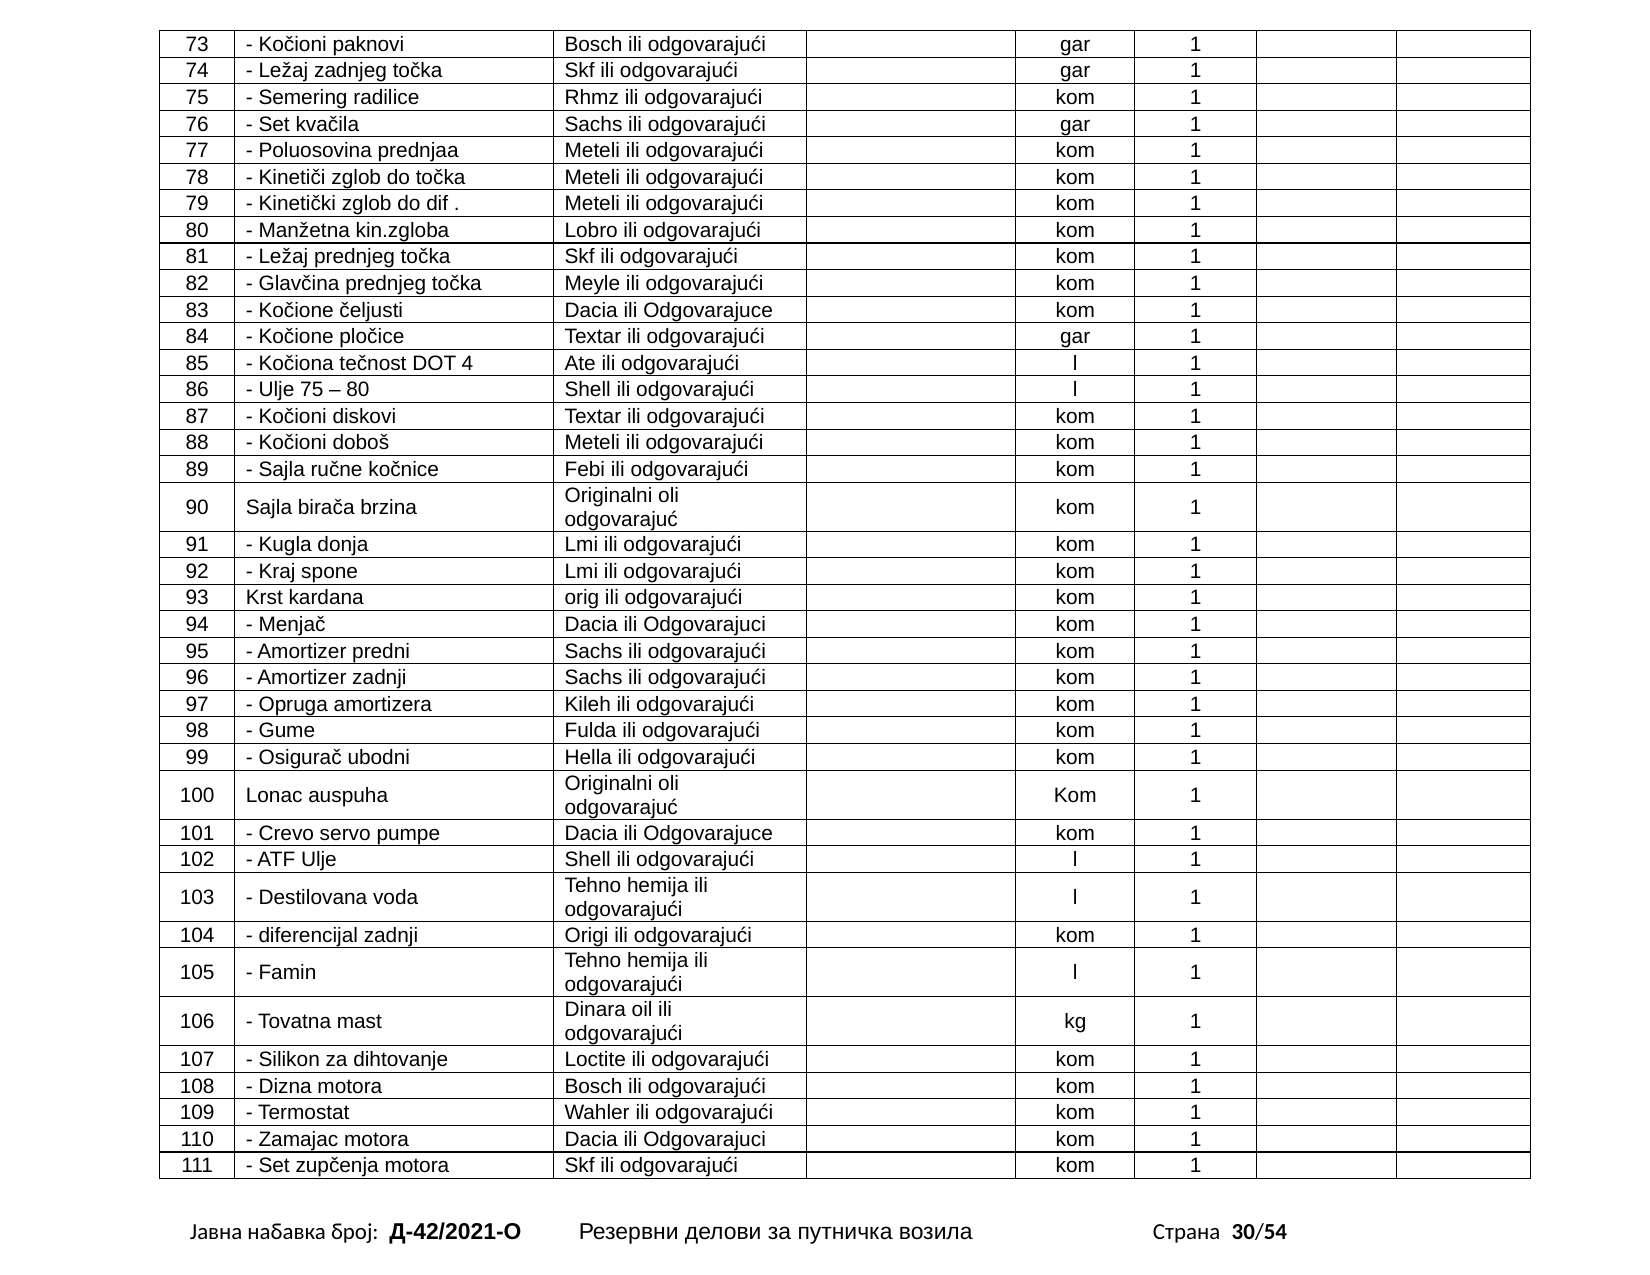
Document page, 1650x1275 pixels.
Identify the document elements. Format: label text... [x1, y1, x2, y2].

table_cell [1257, 532, 1396, 557]
table_cell [1397, 585, 1530, 610]
table_cell - Termostat [235, 1099, 553, 1125]
table_cell 1 [1135, 717, 1256, 743]
table_cell Loctite ili odgovarajući [554, 1046, 806, 1072]
table_cell [807, 350, 1015, 375]
table_cell - Kočioni doboš [235, 430, 553, 455]
table_cell kom [1016, 558, 1134, 584]
table_cell [807, 1099, 1015, 1125]
table_cell 1 [1135, 1126, 1256, 1151]
table_cell [1397, 664, 1530, 690]
table_cell 102 [160, 846, 234, 872]
table_cell [1397, 190, 1530, 216]
table_cell 1 [1135, 164, 1256, 189]
table_cell l [1016, 873, 1134, 921]
table_cell 1 [1135, 611, 1256, 637]
table_cell [1397, 244, 1530, 269]
table_cell [1257, 111, 1396, 136]
table_cell [1397, 111, 1530, 136]
table_cell [1257, 456, 1396, 482]
table_cell 1 [1135, 84, 1256, 110]
table_cell 99 [160, 744, 234, 769]
table_cell [1397, 948, 1530, 996]
table_cell - Set zupčenja motora [235, 1153, 553, 1178]
table_cell 108 [160, 1073, 234, 1098]
table_cell [1257, 58, 1396, 83]
table_cell 73 [160, 31, 234, 57]
table_cell Fulda ili odgovarajući [554, 717, 806, 743]
table_cell 1 [1135, 31, 1256, 57]
table_cell [1257, 350, 1396, 375]
table_cell [1257, 297, 1396, 322]
table_cell Sachs ili odgovarajući [554, 111, 806, 136]
table_cell [807, 270, 1015, 296]
table_cell kom [1016, 270, 1134, 296]
table_cell 92 [160, 558, 234, 584]
table_cell - Kočione pločice [235, 323, 553, 349]
table_cell kom [1016, 1153, 1134, 1178]
table_cell 1 [1135, 922, 1256, 947]
table_cell 78 [160, 164, 234, 189]
table_cell - Silikon za dihtovanje [235, 1046, 553, 1072]
table_cell [1257, 244, 1396, 269]
table_cell - Dizna motora [235, 1073, 553, 1098]
table_cell 1 [1135, 1073, 1256, 1098]
table_cell Originalni oli odgovarajuć [554, 483, 806, 531]
table_cell [1397, 1126, 1530, 1151]
table_cell - Zamajac motora [235, 1126, 553, 1151]
table_cell Originalni oli odgovarajuć [554, 771, 806, 818]
table_cell [807, 137, 1015, 163]
table_cell 90 [160, 483, 234, 531]
table_cell [807, 403, 1015, 428]
table_cell 1 [1135, 873, 1256, 921]
table_cell [807, 717, 1015, 743]
table_cell Skf ili odgovarajući [554, 244, 806, 269]
table_cell [807, 1126, 1015, 1151]
table_cell Textar ili odgovarajući [554, 403, 806, 428]
table_cell - Kinetički zglob do dif . [235, 190, 553, 216]
table_cell 1 [1135, 270, 1256, 296]
table_cell 86 [160, 376, 234, 402]
table_cell 1 [1135, 1099, 1256, 1125]
table_cell - Kočione čeljusti [235, 297, 553, 322]
table_cell Lobro ili odgovarajući [554, 217, 806, 242]
table_cell 85 [160, 350, 234, 375]
table_cell [1257, 873, 1396, 921]
table_cell 1 [1135, 376, 1256, 402]
table_cell [1257, 270, 1396, 296]
table_cell Shell ili odgovarajući [554, 846, 806, 872]
table_cell [1257, 997, 1396, 1045]
table_cell [1397, 323, 1530, 349]
table_cell - Destilovana voda [235, 873, 553, 921]
table_cell 1 [1135, 691, 1256, 716]
table_cell [1257, 1046, 1396, 1072]
table_cell [1397, 376, 1530, 402]
table_cell - Osigurač ubodni [235, 744, 553, 769]
table_cell 91 [160, 532, 234, 557]
table_cell - Tovatna mast [235, 997, 553, 1045]
table_cell Rhmz ili odgovarajući [554, 84, 806, 110]
table_cell 96 [160, 664, 234, 690]
table_cell Shell ili odgovarajući [554, 376, 806, 402]
table_cell [1257, 430, 1396, 455]
table_cell l [1016, 846, 1134, 872]
table_cell [1257, 323, 1396, 349]
table_cell kom [1016, 190, 1134, 216]
table_cell kom [1016, 84, 1134, 110]
table_cell [1397, 691, 1530, 716]
table_cell 84 [160, 323, 234, 349]
table_cell 1 [1135, 638, 1256, 663]
table_cell l [1016, 376, 1134, 402]
table_cell [807, 664, 1015, 690]
table_cell Febi ili odgovarajući [554, 456, 806, 482]
table_cell Meyle ili odgovarajući [554, 270, 806, 296]
table_cell Krst kardana [235, 585, 553, 610]
table_cell 1 [1135, 483, 1256, 531]
table_cell - Ležaj zadnjeg točka [235, 58, 553, 83]
table_cell [1257, 1073, 1396, 1098]
table_cell 82 [160, 270, 234, 296]
table_cell [807, 771, 1015, 818]
table_cell [807, 190, 1015, 216]
table_cell kom [1016, 1099, 1134, 1125]
table_cell 1 [1135, 111, 1256, 136]
table_cell [1257, 137, 1396, 163]
table_cell kg [1016, 997, 1134, 1045]
table_cell [1397, 164, 1530, 189]
table_cell 1 [1135, 58, 1256, 83]
table_cell [1397, 717, 1530, 743]
table_cell Dacia ili Odgovarajuci [554, 611, 806, 637]
table_cell Textar ili odgovarajući [554, 323, 806, 349]
table_cell kom [1016, 430, 1134, 455]
table_cell - diferencijal zadnji [235, 922, 553, 947]
table_cell 1 [1135, 585, 1256, 610]
table_cell [1397, 270, 1530, 296]
table_cell Bosch ili odgovarajući [554, 31, 806, 57]
table_cell kom [1016, 664, 1134, 690]
table_cell 110 [160, 1126, 234, 1151]
table_cell [1397, 58, 1530, 83]
table_cell Kileh ili odgovarajući [554, 691, 806, 716]
table_cell 79 [160, 190, 234, 216]
table_cell [807, 611, 1015, 637]
table_cell Kom [1016, 771, 1134, 818]
table_cell Lonac auspuha [235, 771, 553, 818]
table_cell [807, 997, 1015, 1045]
table_cell - ATF Ulje [235, 846, 553, 872]
table_cell [1257, 611, 1396, 637]
table_cell [1397, 1153, 1530, 1178]
table_cell [1257, 744, 1396, 769]
table_cell [807, 297, 1015, 322]
table_cell [1397, 456, 1530, 482]
table_cell 81 [160, 244, 234, 269]
table_cell kom [1016, 744, 1134, 769]
table_cell [1397, 403, 1530, 428]
table_cell [1257, 190, 1396, 216]
table_cell kom [1016, 532, 1134, 557]
table_cell [807, 846, 1015, 872]
table_cell - Poluosovina prednjaa [235, 137, 553, 163]
table_cell 75 [160, 84, 234, 110]
table_cell kom [1016, 483, 1134, 531]
table_cell [1257, 483, 1396, 531]
table_cell [807, 691, 1015, 716]
table_cell - Crevo servo pumpe [235, 820, 553, 845]
table_cell [807, 744, 1015, 769]
table_cell [1397, 297, 1530, 322]
table_cell 83 [160, 297, 234, 322]
table_cell Meteli ili odgovarajući [554, 164, 806, 189]
table_cell [807, 84, 1015, 110]
table_cell 87 [160, 403, 234, 428]
table_cell gar [1016, 31, 1134, 57]
table_cell - Semering radilice [235, 84, 553, 110]
table_cell [1257, 558, 1396, 584]
table_cell - Kočiona tečnost DOT 4 [235, 350, 553, 375]
table_cell [807, 558, 1015, 584]
table_cell 100 [160, 771, 234, 818]
table_cell Meteli ili odgovarajući [554, 430, 806, 455]
table_cell - Famin [235, 948, 553, 996]
table_cell [807, 873, 1015, 921]
table_cell 77 [160, 137, 234, 163]
table_cell 101 [160, 820, 234, 845]
table_cell 109 [160, 1099, 234, 1125]
table_cell Skf ili odgovarajući [554, 1153, 806, 1178]
table_cell [1257, 820, 1396, 845]
table_cell kom [1016, 691, 1134, 716]
table_cell [1397, 430, 1530, 455]
table_cell 97 [160, 691, 234, 716]
table_cell [1397, 744, 1530, 769]
table_cell [1257, 1153, 1396, 1178]
table_cell Tehno hemija ili odgovarajući [554, 948, 806, 996]
table_cell [1257, 84, 1396, 110]
table_cell l [1016, 350, 1134, 375]
table_cell [1397, 1099, 1530, 1125]
table_cell 1 [1135, 820, 1256, 845]
table_cell Meteli ili odgovarajući [554, 190, 806, 216]
table_cell [1257, 217, 1396, 242]
table_cell kom [1016, 137, 1134, 163]
table_cell Sachs ili odgovarajući [554, 664, 806, 690]
table_cell Sachs ili odgovarajući [554, 638, 806, 663]
table_cell Ate ili odgovarajući [554, 350, 806, 375]
table_cell orig ili odgovarajući [554, 585, 806, 610]
table_cell Dacia ili Odgovarajuce [554, 297, 806, 322]
table_cell gar [1016, 111, 1134, 136]
table_cell 88 [160, 430, 234, 455]
table_cell [1397, 771, 1530, 818]
table_cell [1257, 31, 1396, 57]
table_cell Lmi ili odgovarajući [554, 532, 806, 557]
table_cell [1397, 611, 1530, 637]
table_cell [1397, 532, 1530, 557]
table_cell [807, 111, 1015, 136]
table_cell kom [1016, 717, 1134, 743]
table_cell 1 [1135, 744, 1256, 769]
table_cell [807, 456, 1015, 482]
table_cell gar [1016, 323, 1134, 349]
table_cell [807, 638, 1015, 663]
table_cell [807, 1046, 1015, 1072]
table_cell kom [1016, 403, 1134, 428]
table_cell Bosch ili odgovarajući [554, 1073, 806, 1098]
table_cell - Glavčina prednjeg točka [235, 270, 553, 296]
table_cell - Gume [235, 717, 553, 743]
table_cell 1 [1135, 323, 1256, 349]
table_cell Skf ili odgovarajući [554, 58, 806, 83]
table_cell 103 [160, 873, 234, 921]
table_cell kom [1016, 1126, 1134, 1151]
table_cell [1397, 846, 1530, 872]
table_cell gar [1016, 58, 1134, 83]
table_cell 94 [160, 611, 234, 637]
table_cell Origi ili odgovarajući [554, 922, 806, 947]
table_cell [1397, 217, 1530, 242]
table_cell 1 [1135, 244, 1256, 269]
table_cell 1 [1135, 137, 1256, 163]
table_cell [1257, 1126, 1396, 1151]
table_cell [1257, 771, 1396, 818]
table_cell 1 [1135, 217, 1256, 242]
table_cell [807, 323, 1015, 349]
table_cell 1 [1135, 558, 1256, 584]
table_cell 89 [160, 456, 234, 482]
table_cell [807, 532, 1015, 557]
table_cell Tehno hemija ili odgovarajući [554, 873, 806, 921]
table_cell 111 [160, 1153, 234, 1178]
table_cell - Ležaj prednjeg točka [235, 244, 553, 269]
table_cell 74 [160, 58, 234, 83]
table_cell kom [1016, 820, 1134, 845]
table_cell [1397, 137, 1530, 163]
table_cell kom [1016, 244, 1134, 269]
table_cell [1397, 1073, 1530, 1098]
table_cell - Kraj spone [235, 558, 553, 584]
table_cell - Kugla donja [235, 532, 553, 557]
table_cell 1 [1135, 997, 1256, 1045]
table_cell 76 [160, 111, 234, 136]
table_cell [807, 58, 1015, 83]
table_cell - Opruga amortizera [235, 691, 553, 716]
table_cell [1257, 164, 1396, 189]
table_cell 106 [160, 997, 234, 1045]
table_cell Lmi ili odgovarajući [554, 558, 806, 584]
table_cell 105 [160, 948, 234, 996]
table_cell - Ulje 75 – 80 [235, 376, 553, 402]
table_cell 1 [1135, 846, 1256, 872]
table_cell kom [1016, 297, 1134, 322]
table_cell - Sajla ručne kočnice [235, 456, 553, 482]
table_cell - Kinetiči zglob do točka [235, 164, 553, 189]
table_cell Hella ili odgovarajući [554, 744, 806, 769]
table_cell 1 [1135, 948, 1256, 996]
table_cell [1257, 691, 1396, 716]
table_cell [1397, 483, 1530, 531]
table_cell [807, 483, 1015, 531]
table_cell [1257, 1099, 1396, 1125]
table_cell 1 [1135, 1153, 1256, 1178]
table_cell [807, 820, 1015, 845]
table_cell 98 [160, 717, 234, 743]
table_cell [807, 585, 1015, 610]
table_cell [1257, 948, 1396, 996]
table_cell [1397, 350, 1530, 375]
table_cell - Manžetna kin.zgloba [235, 217, 553, 242]
table_cell [807, 31, 1015, 57]
table_cell - Kočioni paknovi [235, 31, 553, 57]
table_cell - Amortizer predni [235, 638, 553, 663]
table_cell [807, 948, 1015, 996]
table_cell [1397, 820, 1530, 845]
table_cell [1397, 31, 1530, 57]
table_cell [1397, 1046, 1530, 1072]
table_cell [1257, 638, 1396, 663]
table_cell [1257, 376, 1396, 402]
table_cell 93 [160, 585, 234, 610]
table_cell Dacia ili Odgovarajuce [554, 820, 806, 845]
table_cell 95 [160, 638, 234, 663]
table_cell - Amortizer zadnji [235, 664, 553, 690]
table_cell [1257, 846, 1396, 872]
table_cell Dinara oil ili odgovarajući [554, 997, 806, 1045]
table_cell Sajla birača brzina [235, 483, 553, 531]
table_cell [807, 376, 1015, 402]
table_cell [1397, 638, 1530, 663]
table_cell - Kočioni diskovi [235, 403, 553, 428]
table_cell [807, 217, 1015, 242]
table_cell 1 [1135, 1046, 1256, 1072]
table_cell 104 [160, 922, 234, 947]
table_cell 1 [1135, 297, 1256, 322]
table_cell kom [1016, 585, 1134, 610]
table_cell [1397, 84, 1530, 110]
table_cell kom [1016, 1046, 1134, 1072]
table_cell 1 [1135, 403, 1256, 428]
table_cell [1397, 997, 1530, 1045]
table_cell 1 [1135, 456, 1256, 482]
table_cell [1397, 873, 1530, 921]
table_cell [1257, 717, 1396, 743]
table_cell [807, 244, 1015, 269]
table_cell 1 [1135, 771, 1256, 818]
table_cell [1257, 585, 1396, 610]
table_cell [1397, 922, 1530, 947]
table_cell Dacia ili Odgovarajuci [554, 1126, 806, 1151]
table_cell [1397, 558, 1530, 584]
table_cell kom [1016, 164, 1134, 189]
table_cell 1 [1135, 430, 1256, 455]
table_cell - Set kvačila [235, 111, 553, 136]
table_cell 1 [1135, 532, 1256, 557]
table_cell kom [1016, 922, 1134, 947]
table_cell kom [1016, 638, 1134, 663]
table_cell [807, 922, 1015, 947]
table_cell 1 [1135, 664, 1256, 690]
table_cell 1 [1135, 350, 1256, 375]
table_cell kom [1016, 1073, 1134, 1098]
table_cell 1 [1135, 190, 1256, 216]
table_cell [807, 1073, 1015, 1098]
table_cell kom [1016, 611, 1134, 637]
table_cell [807, 1153, 1015, 1178]
table_cell l [1016, 948, 1134, 996]
table_cell 107 [160, 1046, 234, 1072]
table_cell - Menjač [235, 611, 553, 637]
table_cell 80 [160, 217, 234, 242]
table_cell [807, 430, 1015, 455]
table_cell [1257, 922, 1396, 947]
table_cell [1257, 403, 1396, 428]
table_cell [807, 164, 1015, 189]
table_cell kom [1016, 456, 1134, 482]
table_cell Meteli ili odgovarajući [554, 137, 806, 163]
table_cell kom [1016, 217, 1134, 242]
table_cell [1257, 664, 1396, 690]
table_cell Wahler ili odgovarajući [554, 1099, 806, 1125]
